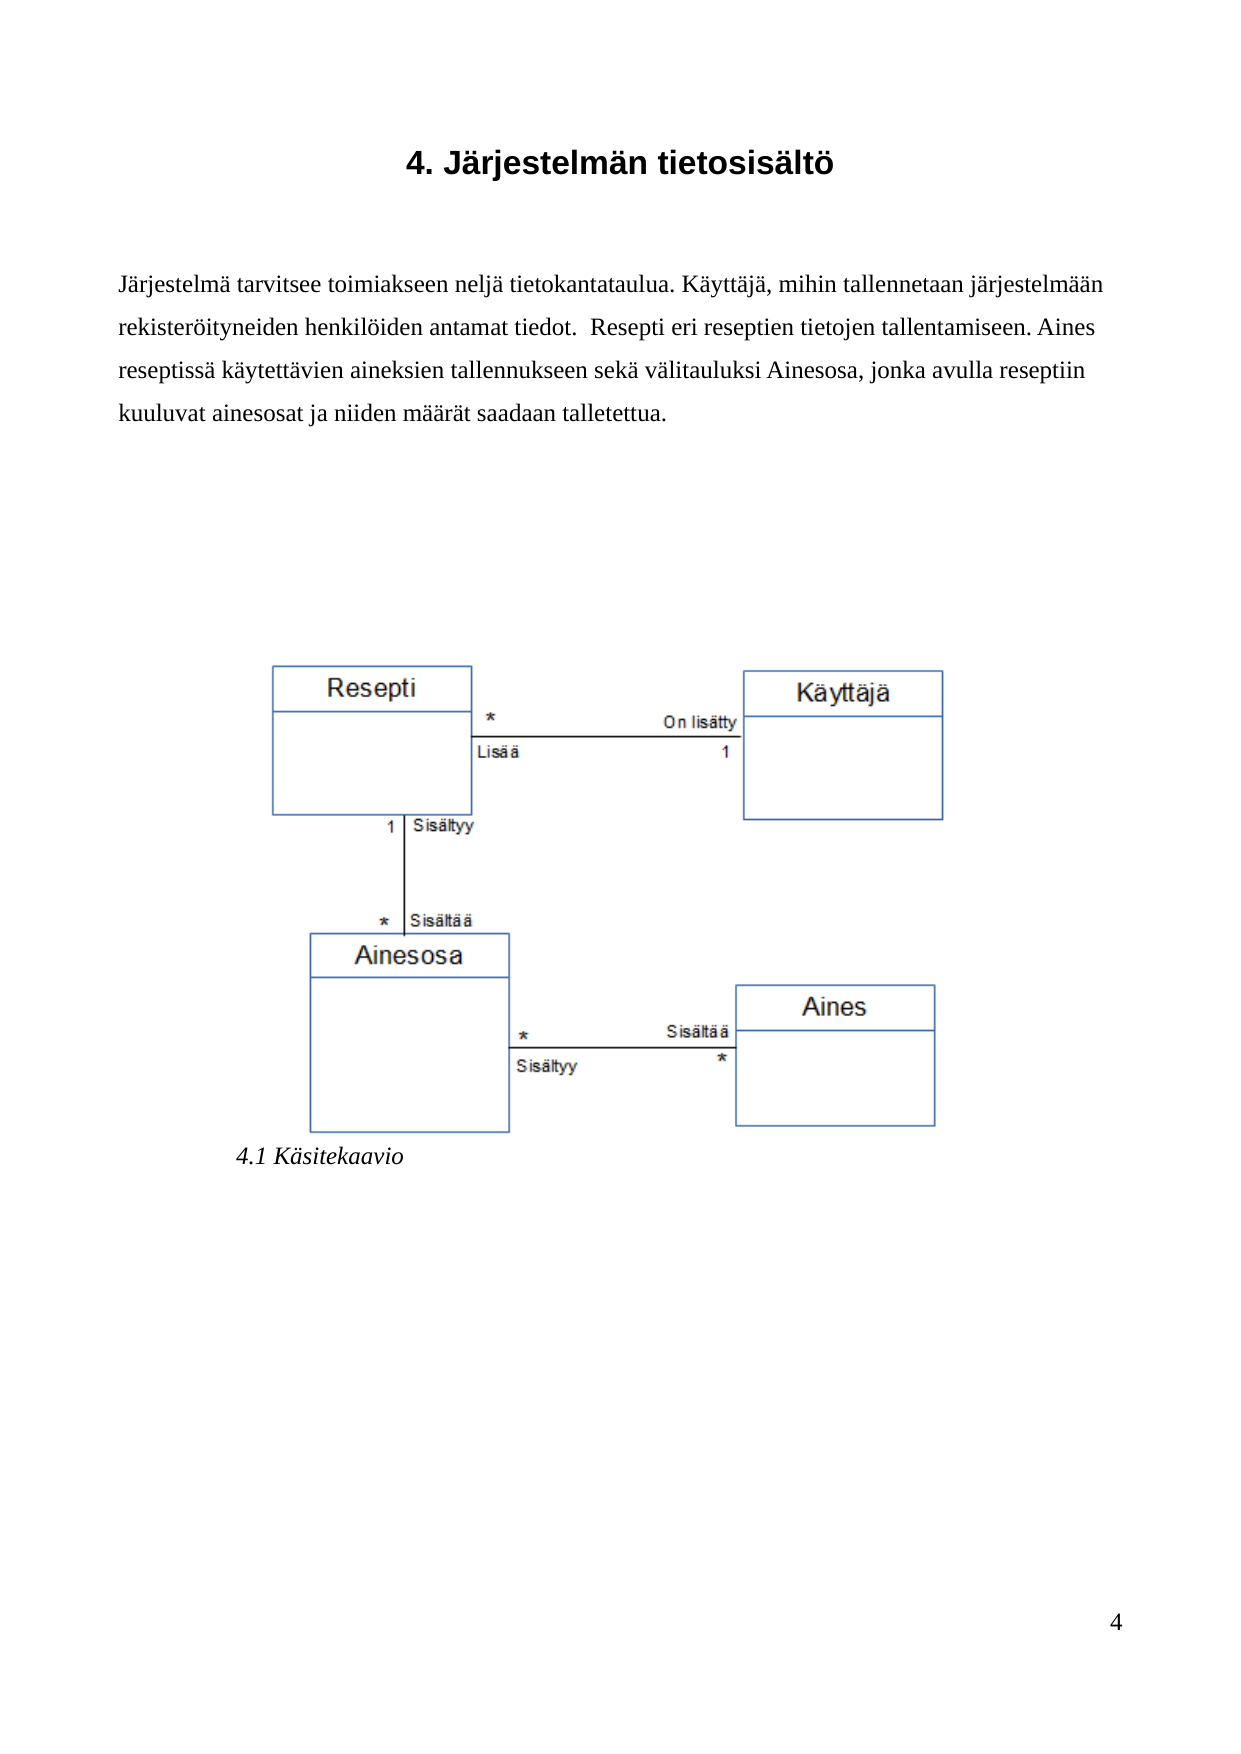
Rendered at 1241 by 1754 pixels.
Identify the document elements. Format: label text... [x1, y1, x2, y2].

text 4.1 Käsitekaavio [236, 1141, 979, 1170]
picture [263, 658, 953, 1141]
text Järjestelmä tarvitsee toimiakseen neljä tietokantataulua. Käyttäjä, mihin tallennetaan järjestelmään rekisteröityneiden henkilöiden antamat tiedot. Resepti eri reseptien tietojen tallentamiseen. Aines reseptissä käytettävien aineksien tallennukseen sekä välitauluksi Ainesosa, jonka avulla reseptiin kuuluvat ainesosat ja niiden määrät saadaan talletettua. [118, 269, 1122, 427]
subtitle 4. Järjestelmän tietosisältö [118, 143, 1122, 182]
